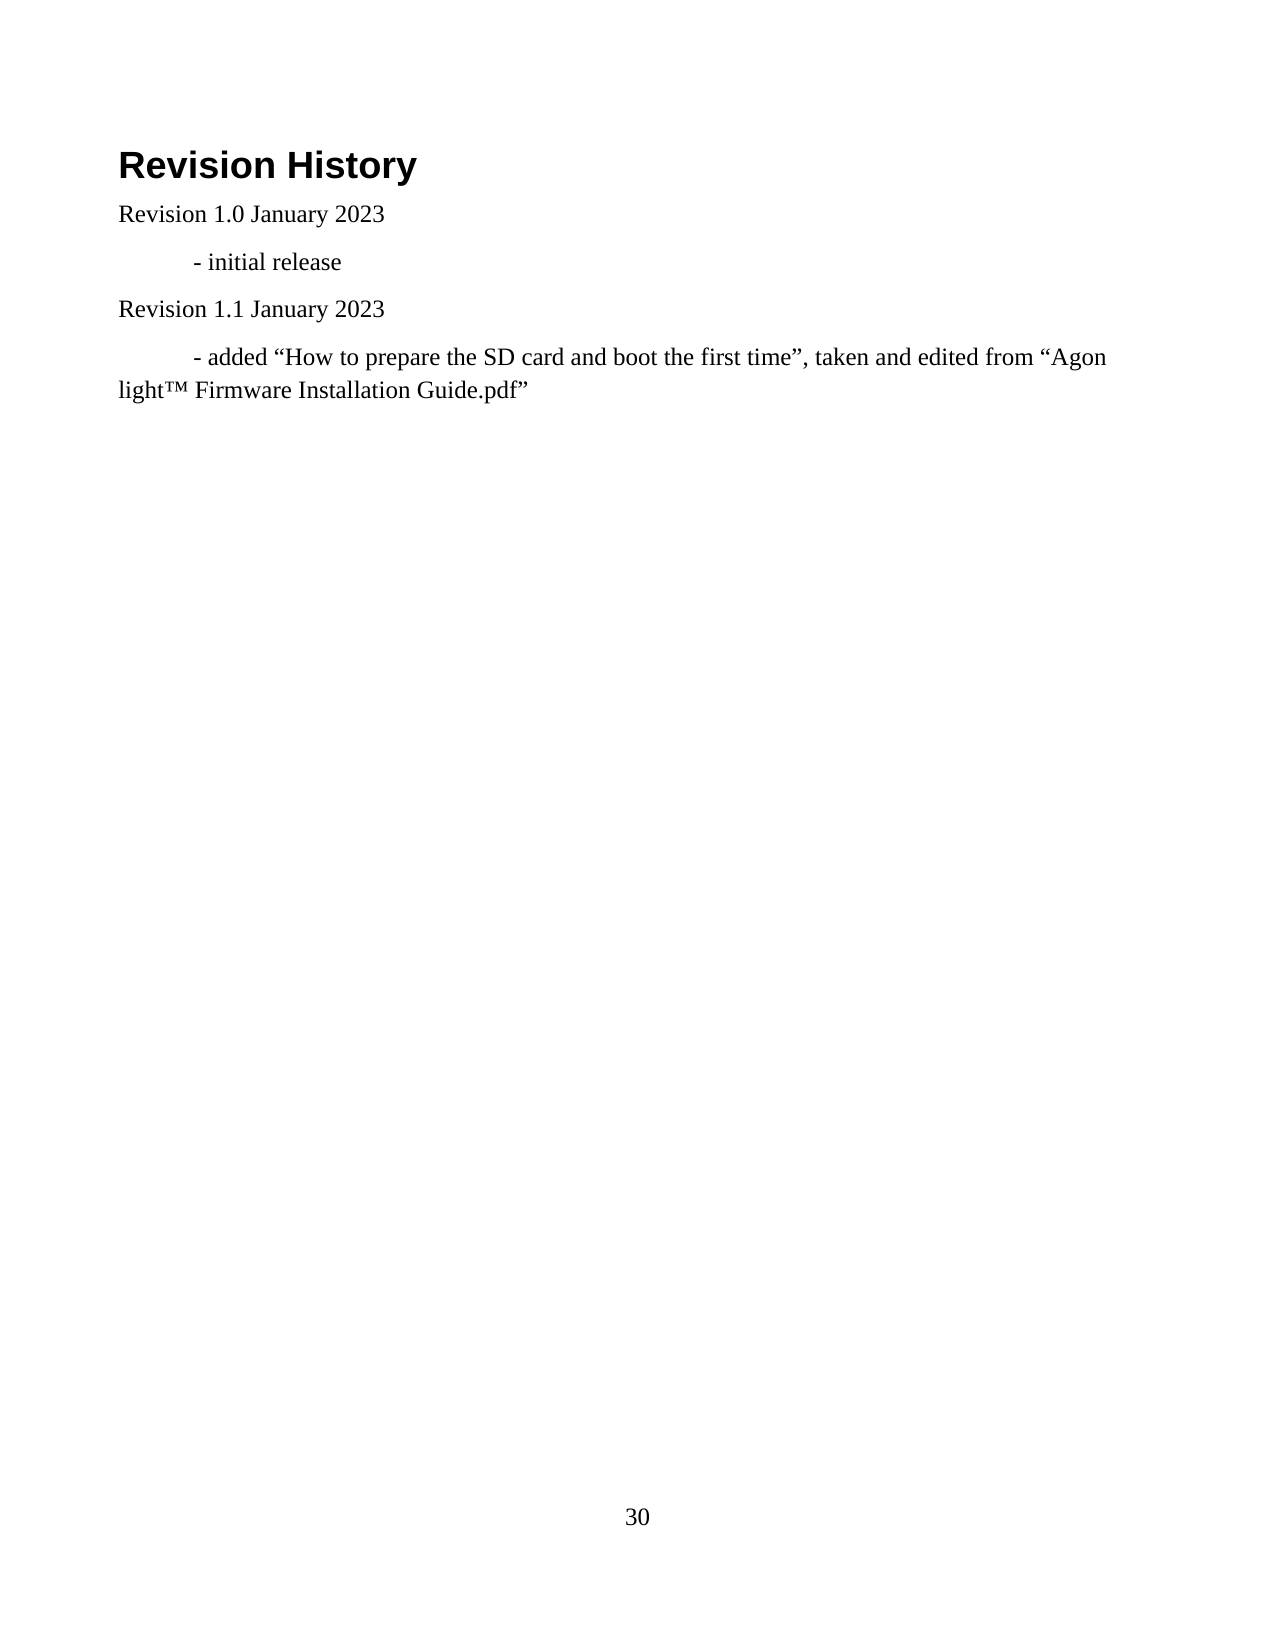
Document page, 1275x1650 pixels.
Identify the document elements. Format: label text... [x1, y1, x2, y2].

text Revision 1.1 January 2023 [118, 294, 1157, 323]
text - initial release [118, 247, 1157, 276]
subtitle Revision History [118, 143, 1157, 187]
text Revision 1.0 January 2023 [118, 199, 1157, 228]
text - added “How to prepare the SD card and boot the first time”, taken and edited from “Agon light™ Firmware Installation Guide.pdf” [118, 342, 1157, 404]
